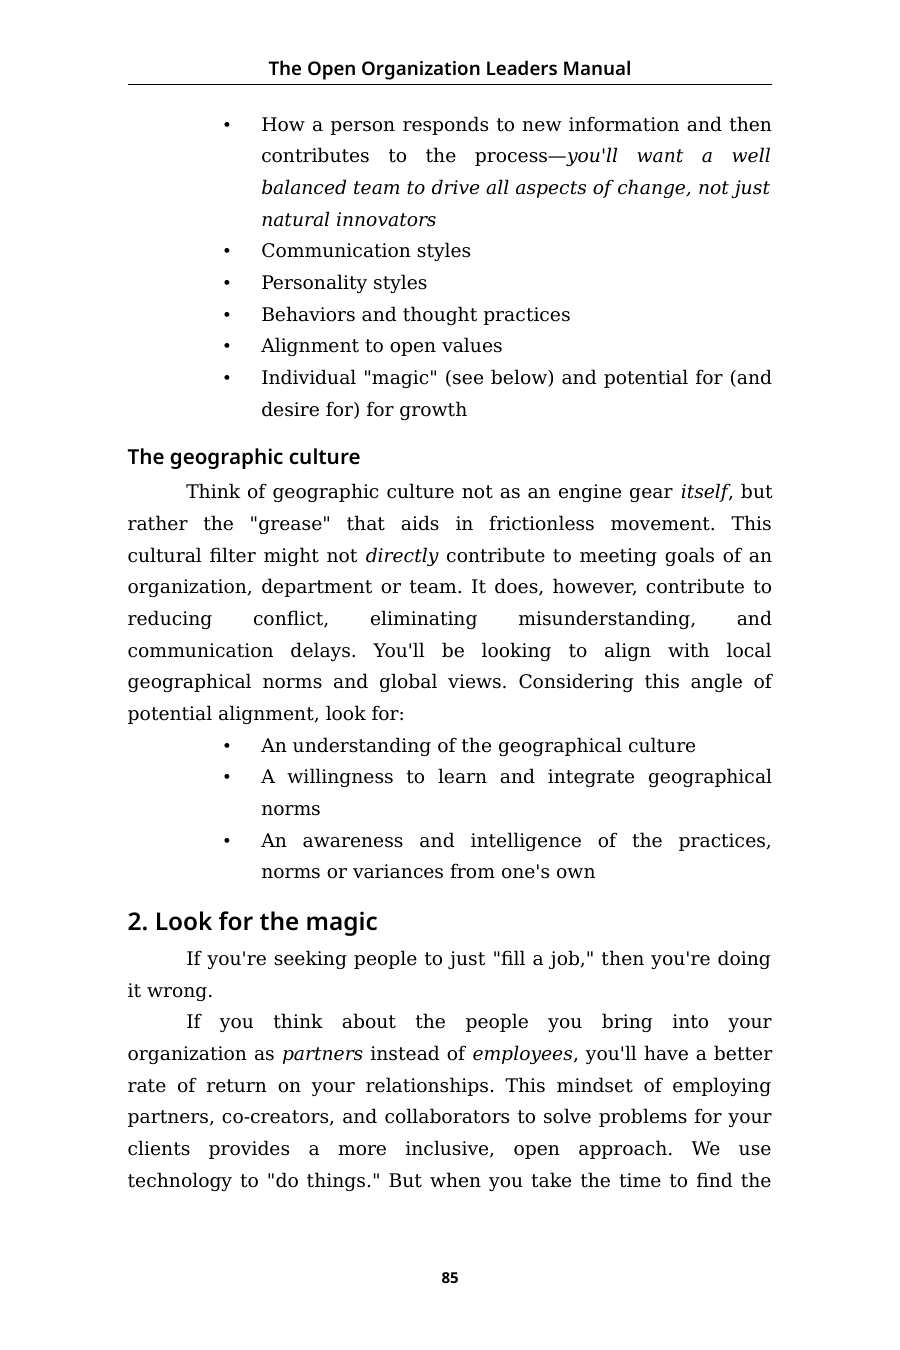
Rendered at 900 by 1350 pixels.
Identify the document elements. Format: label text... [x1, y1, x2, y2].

list Individual "magic" (see below) and potential for (and desire for) for growth [223, 367, 772, 421]
list Behaviors and thought practices [223, 304, 772, 326]
list Alignment to open values [223, 336, 772, 357]
list A willingness to learn and integrate geographical norms [223, 766, 772, 820]
list An awareness and intelligence of the practices, norms or variances from one's own [223, 830, 772, 883]
subtitle The geographic culture [127, 446, 772, 469]
text If you're seeking people to just "fill a job," then you're doing it wrong. [127, 948, 772, 1002]
list Communication styles [223, 241, 772, 262]
text Think of geographic culture not as an engine gear itself, but rather the "grease" that aids in frictionless movement. This cultural filter might not directly contribute to meeting goals of an organization, department or team. It does, however, contribute to reducing conflict, eliminating misunderstanding, and communication delays. You'll be looking to align with local geographical norms and global views. Considering this angle of potential alignment, look for: [127, 481, 772, 725]
list How a person responds to new information and then contributes to the process—you'll want a well balanced team to drive all aspects of change, not just natural innovators [223, 114, 772, 231]
list An understanding of the geographical culture [223, 735, 772, 757]
list Personality styles [223, 272, 772, 294]
text If you think about the people you bring into your organization as partners instead of employees, you'll have a better rate of return on your relationships. This mindset of employing partners, co-creators, and collaborators to solve problems for your clients provides a more inclusive, open approach. We use technology to "do things." But when you take the time to find the [127, 1012, 772, 1192]
subtitle 2. Look for the magic [127, 908, 772, 936]
